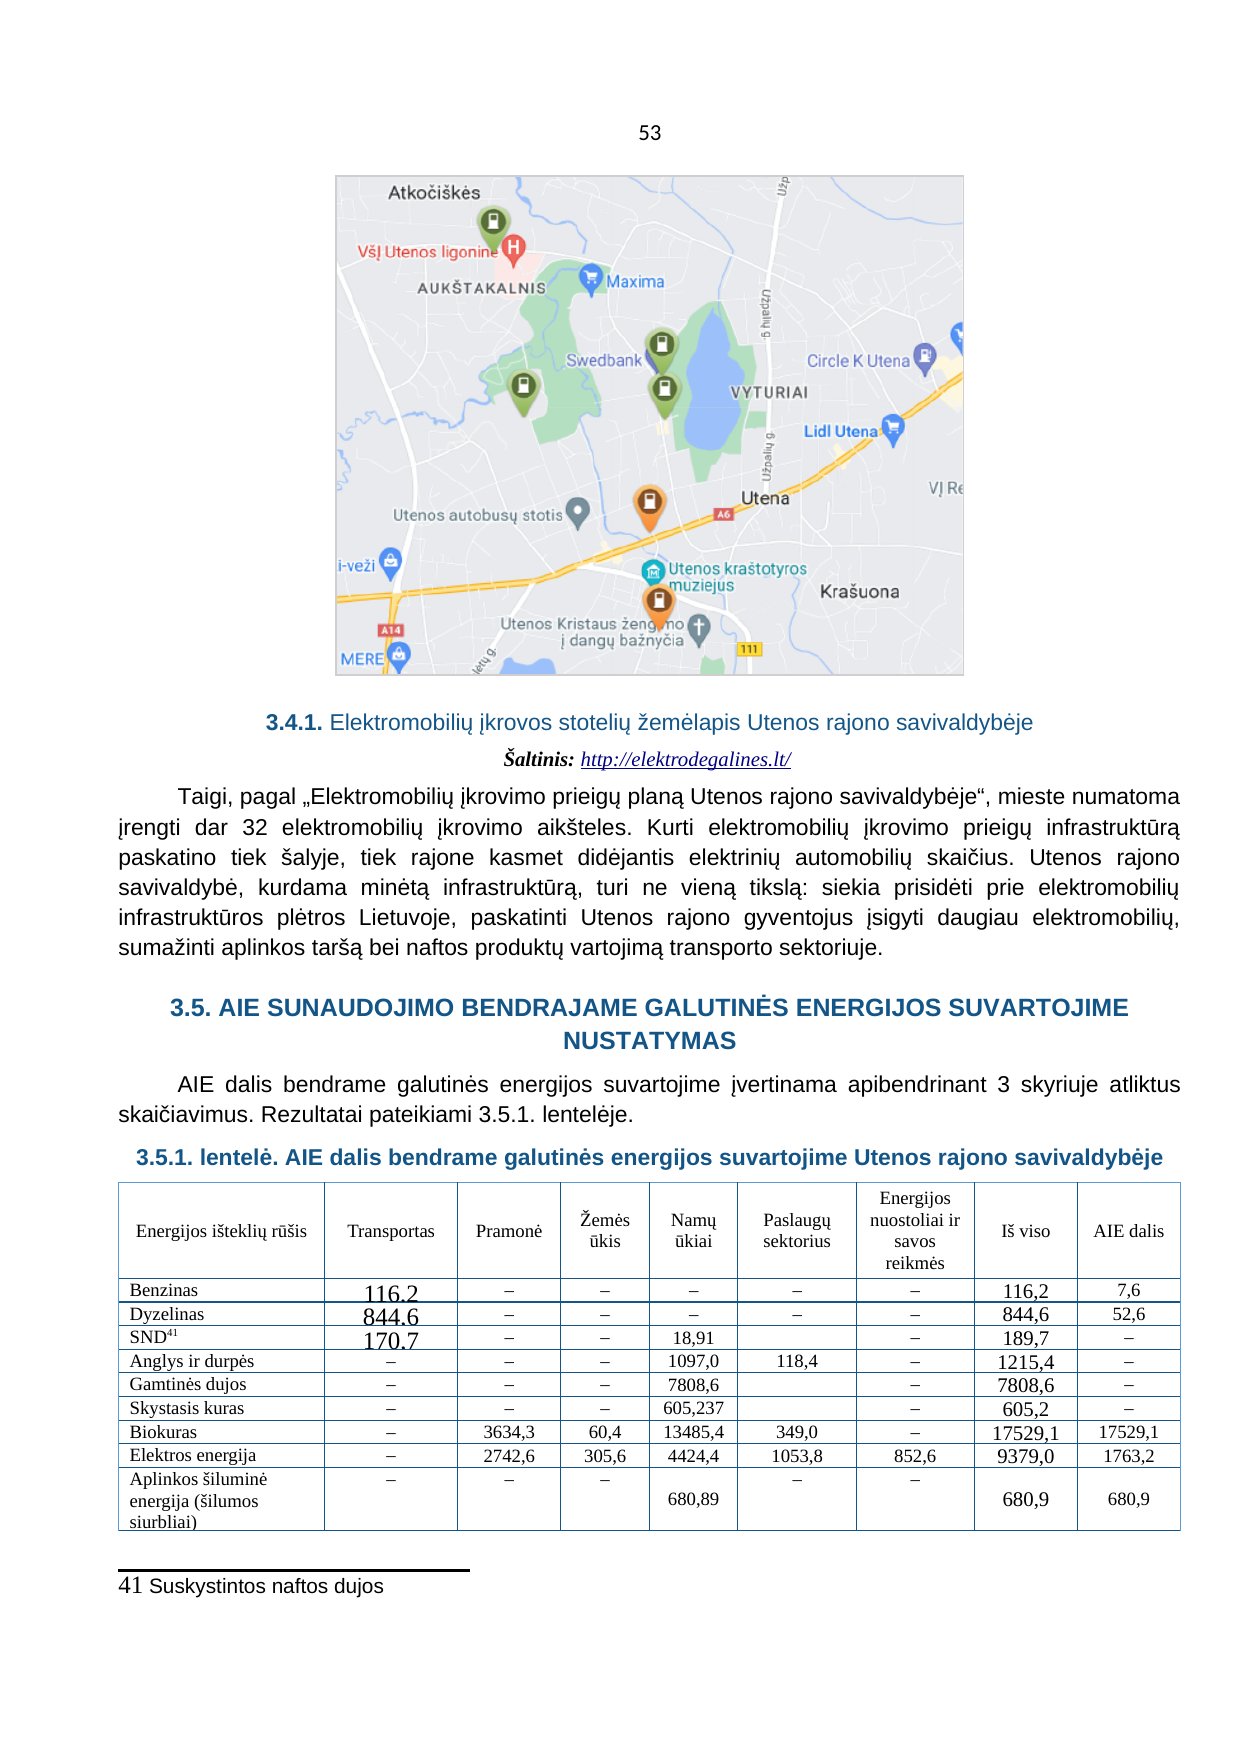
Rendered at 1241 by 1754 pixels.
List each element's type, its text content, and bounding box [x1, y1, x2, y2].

table_cell – [458, 1279, 560, 1301]
table_header Namų ūkiai [650, 1183, 737, 1278]
table_cell – [561, 1279, 649, 1301]
table_cell 18,91 [650, 1326, 737, 1349]
table_cell – [325, 1444, 457, 1467]
table_header Energijos išteklių rūšis [119, 1183, 324, 1278]
table_cell [738, 1397, 856, 1419]
table_cell [738, 1326, 856, 1349]
table_cell 844,6 [975, 1303, 1077, 1325]
table_cell – [561, 1468, 649, 1530]
table_cell 1097,0 [650, 1350, 737, 1372]
subtitle 3.4.1. Elektromobilių įkrovos stotelių žemėlapis Utenos rajono savivaldybėje [118, 709, 1181, 735]
table_cell – [857, 1303, 974, 1325]
table_header Žemės ūkis [561, 1183, 649, 1278]
table_cell 13485,4 [650, 1421, 737, 1443]
table_cell 3634,3 [458, 1421, 560, 1443]
table_header Transportas [325, 1183, 457, 1278]
table_cell SND [119, 1326, 324, 1349]
subtitle 3.5.1. lentelė. AIE dalis bendrame galutinės energijos suvartojime Utenos rajono savivaldybėje [118, 1144, 1181, 1170]
table_cell – [1078, 1350, 1180, 1372]
table_cell – [561, 1350, 649, 1372]
table_cell 305,6 [561, 1444, 649, 1467]
table_cell 680,89 [650, 1468, 737, 1530]
table_cell – [325, 1421, 457, 1443]
table_header Iš viso [975, 1183, 1077, 1278]
table_cell – [738, 1303, 856, 1325]
table_cell 170,7 [325, 1326, 457, 1349]
table_cell 17529,1 [975, 1421, 1077, 1443]
table_cell – [458, 1303, 560, 1325]
table_cell – [325, 1468, 457, 1530]
table_cell 7808,6 [650, 1373, 737, 1396]
table_cell 52,6 [1078, 1303, 1180, 1325]
table_cell – [738, 1279, 856, 1301]
table_cell [738, 1373, 856, 1396]
table_cell Skystasis kuras [119, 1397, 324, 1419]
table_cell – [1078, 1373, 1180, 1396]
subtitle 3.5. AIE sunaudojimo bendrajame galutinės energijos suvartojime nustatymas [118, 993, 1181, 1055]
table_cell 60,4 [561, 1421, 649, 1443]
table_cell 605,2371953 [650, 1397, 737, 1419]
table_cell – [857, 1468, 974, 1530]
text Šaltinis: http://elektrodegalines.lt/ [118, 747, 1181, 771]
table_cell 680,9 [975, 1468, 1077, 1530]
table_cell – [857, 1279, 974, 1301]
table_cell 605,2 [975, 1397, 1077, 1419]
table_cell – [857, 1421, 974, 1443]
table_cell – [561, 1303, 649, 1325]
table_cell Anglys ir durpės [119, 1350, 324, 1372]
table_header Energijos nuostoliai ir savos reikmės [857, 1183, 974, 1278]
table_cell – [857, 1373, 974, 1396]
table_cell 116,2 [325, 1279, 457, 1301]
table_cell – [1078, 1326, 1180, 1349]
table_cell – [458, 1397, 560, 1419]
table_cell – [561, 1326, 649, 1349]
table_cell 118,4 [738, 1350, 856, 1372]
table_cell Aplinkos šiluminė energija (šilumos siurbliai) [119, 1468, 324, 1530]
table_cell Benzinas [119, 1279, 324, 1301]
table_cell – [1078, 1397, 1180, 1419]
table_cell – [738, 1468, 856, 1530]
table_cell – [561, 1397, 649, 1419]
table_header AIE dalis [1078, 1183, 1180, 1278]
table_cell Elektros energija [119, 1444, 324, 1467]
table_cell 852,6 [857, 1444, 974, 1467]
table_cell – [561, 1373, 649, 1396]
text Taigi, pagal „Elektromobilių įkrovimo prieigų planą Utenos rajono savivaldybėje“, mieste numatoma įrengti dar 32 elektromobilių įkrovimo aikšteles. Kurti elektromobilių įkrovimo prieigų infrastruktūrą paskatino tiek šalyje, tiek rajone kasmet didėjantis elektrinių automobilių skaičius. Utenos rajono savivaldybė, kurdama minėtą infrastruktūrą, turi ne vieną tikslą: siekia prisidėti prie elektromobilių infrastruktūros plėtros Lietuvoje, paskatinti Utenos rajono gyventojus įsigyti daugiau elektromobilių, sumažinti aplinkos taršą bei naftos produktų vartojimą transporto sektoriuje. [118, 783, 1181, 961]
table_cell Dyzelinas [119, 1303, 324, 1325]
table_cell – [650, 1303, 737, 1325]
table_cell – [458, 1468, 560, 1530]
table_cell 17529,1 [1078, 1421, 1180, 1443]
table_cell – [857, 1350, 974, 1372]
table_cell 1053,8 [738, 1444, 856, 1467]
table_cell 1763,2 [1078, 1444, 1180, 1467]
table_cell Biokuras [119, 1421, 324, 1443]
table_cell – [458, 1350, 560, 1372]
table_cell – [325, 1397, 457, 1419]
table_cell 7808,6 [975, 1373, 1077, 1396]
table_cell 844,6 [325, 1303, 457, 1325]
table_cell Gamtinės dujos [119, 1373, 324, 1396]
table_header Pramonė [458, 1183, 560, 1278]
table_cell 4424,4 [650, 1444, 737, 1467]
table_cell 189,7 [975, 1326, 1077, 1349]
table_cell 680,9 [1078, 1468, 1180, 1530]
table_cell 116,2 [975, 1279, 1077, 1301]
text AIE dalis bendrame galutinės energijos suvartojime įvertinama apibendrinant 3 skyriuje atliktus skaičiavimus. Rezultatai pateikiami 3.5.1. lentelėje. [118, 1071, 1181, 1128]
table_header Paslaugų sektorius [738, 1183, 856, 1278]
table_cell 2742,6 [458, 1444, 560, 1467]
table_cell – [325, 1350, 457, 1372]
table_cell – [857, 1326, 974, 1349]
table_cell 7,6 [1078, 1279, 1180, 1301]
table_cell – [458, 1373, 560, 1396]
table_cell – [325, 1373, 457, 1396]
table_cell 9379,0 [975, 1444, 1077, 1467]
table_cell – [857, 1397, 974, 1419]
table_cell – [650, 1279, 737, 1301]
table_cell 349,0 [738, 1421, 856, 1443]
table_cell 1215,4 [975, 1350, 1077, 1372]
table_cell – [458, 1326, 560, 1349]
